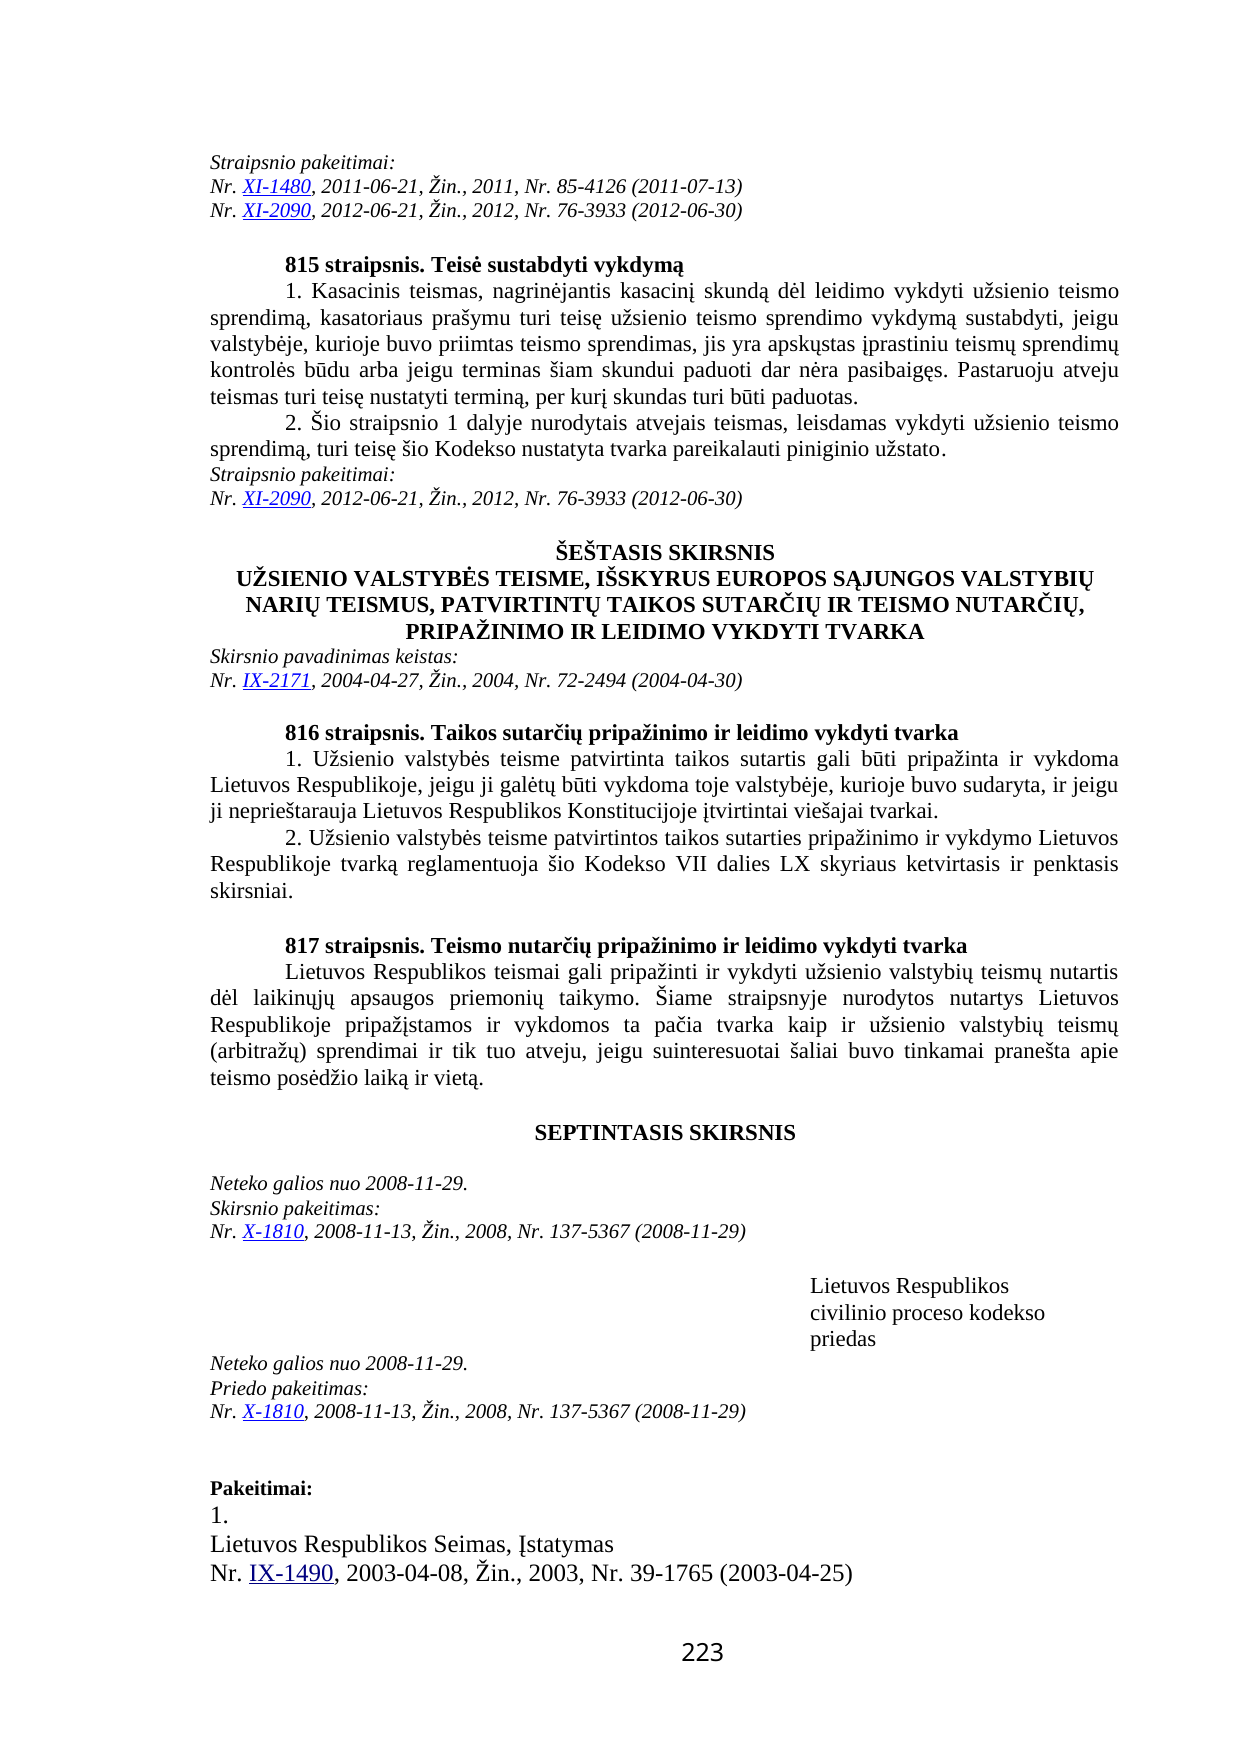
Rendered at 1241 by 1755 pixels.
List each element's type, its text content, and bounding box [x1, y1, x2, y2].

text Nr. X-1810, 2008-11-13, Žin., 2008, Nr. 137-5367 (2008-11-29) [210, 1219, 1120, 1243]
text priedas [210, 1325, 1120, 1351]
text Pakeitimai: [210, 1476, 1120, 1500]
text Nr. X-1810, 2008-11-13, Žin., 2008, Nr. 137-5367 (2008-11-29) [210, 1399, 1120, 1423]
text Nr. XI-1480, 2011-06-21, Žin., 2011, Nr. 85-4126 (2011-07-13) [210, 174, 1120, 198]
text Straipsnio pakeitimai: [210, 150, 1120, 174]
text Lietuvos Respublikos Seimas, Įstatymas [210, 1529, 1120, 1558]
text Skirsnio pavadinimas keistas: [210, 644, 1120, 668]
text 816 straipsnis. Taikos sutarčių pripažinimo ir leidimo vykdyti tvarka [210, 718, 1120, 745]
text Straipsnio pakeitimai: [210, 462, 1120, 486]
text Nr. XI-2090, 2012-06-21, Žin., 2012, Nr. 76-3933 (2012-06-30) [210, 486, 1120, 510]
text 815 straipsnis. Teisė sustabdyti vykdymą [210, 251, 1120, 277]
text Neteko galios nuo 2008-11-29. [210, 1351, 1120, 1375]
text Nr. IX-1490, 2003-04-08, Žin., 2003, Nr. 39-1765 (2003-04-25) [210, 1558, 1120, 1587]
text Lietuvos Respublikos [210, 1272, 1120, 1299]
text Priedo pakeitimas: [210, 1375, 1120, 1399]
text 1. Užsienio valstybės teisme patvirtinta taikos sutartis gali būti pripažinta ir vykdoma Lietuvos Respublikoje, jeigu ji galėtų būti vykdoma toje valstybėje, kurioje buvo sudaryta, ir jeigu ji neprieštarauja Lietuvos Respublikos Konstitucijoje įtvirtintai viešajai tvarkai. [210, 745, 1120, 824]
text SEPTINTASIS SKIRSNIS [210, 1119, 1120, 1145]
text ŠEŠTASIS SKIRSNIS [210, 539, 1120, 565]
text Nr. XI-2090, 2012-06-21, Žin., 2012, Nr. 76-3933 (2012-06-30) [210, 198, 1120, 222]
text Lietuvos Respublikos teismai gali pripažinti ir vykdyti užsienio valstybių teismų nutartis dėl laikinųjų apsaugos priemonių taikymo. Šiame straipsnyje nurodytos nutartys Lietuvos Respublikoje pripažįstamos ir vykdomos ta pačia tvarka kaip ir užsienio valstybių teismų (arbitražų) sprendimai ir tik tuo atveju, jeigu suinteresuotai šaliai buvo tinkamai pranešta apie teismo posėdžio laiką ir vietą. [210, 958, 1120, 1090]
text 2. Užsienio valstybės teisme patvirtintos taikos sutarties pripažinimo ir vykdymo Lietuvos Respublikoje tvarką reglamentuoja šio Kodekso VII dalies LX skyriaus ketvirtasis ir penktasis skirsniai. [210, 824, 1120, 903]
text Skirsnio pakeitimas: [210, 1195, 1120, 1219]
text civilinio proceso kodekso [210, 1299, 1120, 1325]
text 817 straipsnis. Teismo nutarčių pripažinimo ir leidimo vykdyti tvarka [210, 932, 1120, 958]
text 1. Kasacinis teismas, nagrinėjantis kasacinį skundą dėl leidimo vykdyti užsienio teismo sprendimą, kasatoriaus prašymu turi teisę užsienio teismo sprendimo vykdymą sustabdyti, jeigu valstybėje, kurioje buvo priimtas teismo sprendimas, jis yra apskųstas įprastiniu teismų sprendimų kontrolės būdu arba jeigu terminas šiam skundui paduoti dar nėra pasibaigęs. Pastaruoju atveju teismas turi teisę nustatyti terminą, per kurį skundas turi būti paduotas. [210, 277, 1120, 409]
text 2. Šio straipsnio 1 dalyje nurodytais atvejais teismas, leisdamas vykdyti užsienio teismo sprendimą, turi teisę šio Kodekso nustatyta tvarka pareikalauti piniginio užstato. [210, 409, 1120, 462]
text 1. [210, 1500, 1120, 1529]
text UŽSIENIO VALSTYBĖS TEISME, IŠSKYRUS EUROPOS SĄJUNGOS VALSTYBIŲ NARIŲ TEISMUS, PATVIRTINTŲ TAIKOS SUTARČIŲ IR TEISMO NUTARČIŲ, PRIPAŽINIMO IR LEIDIMO VYKDYTI TVARKA [210, 565, 1120, 644]
text Nr. IX-2171, 2004-04-27, Žin., 2004, Nr. 72-2494 (2004-04-30) [210, 668, 1120, 692]
text Neteko galios nuo 2008-11-29. [210, 1171, 1120, 1195]
